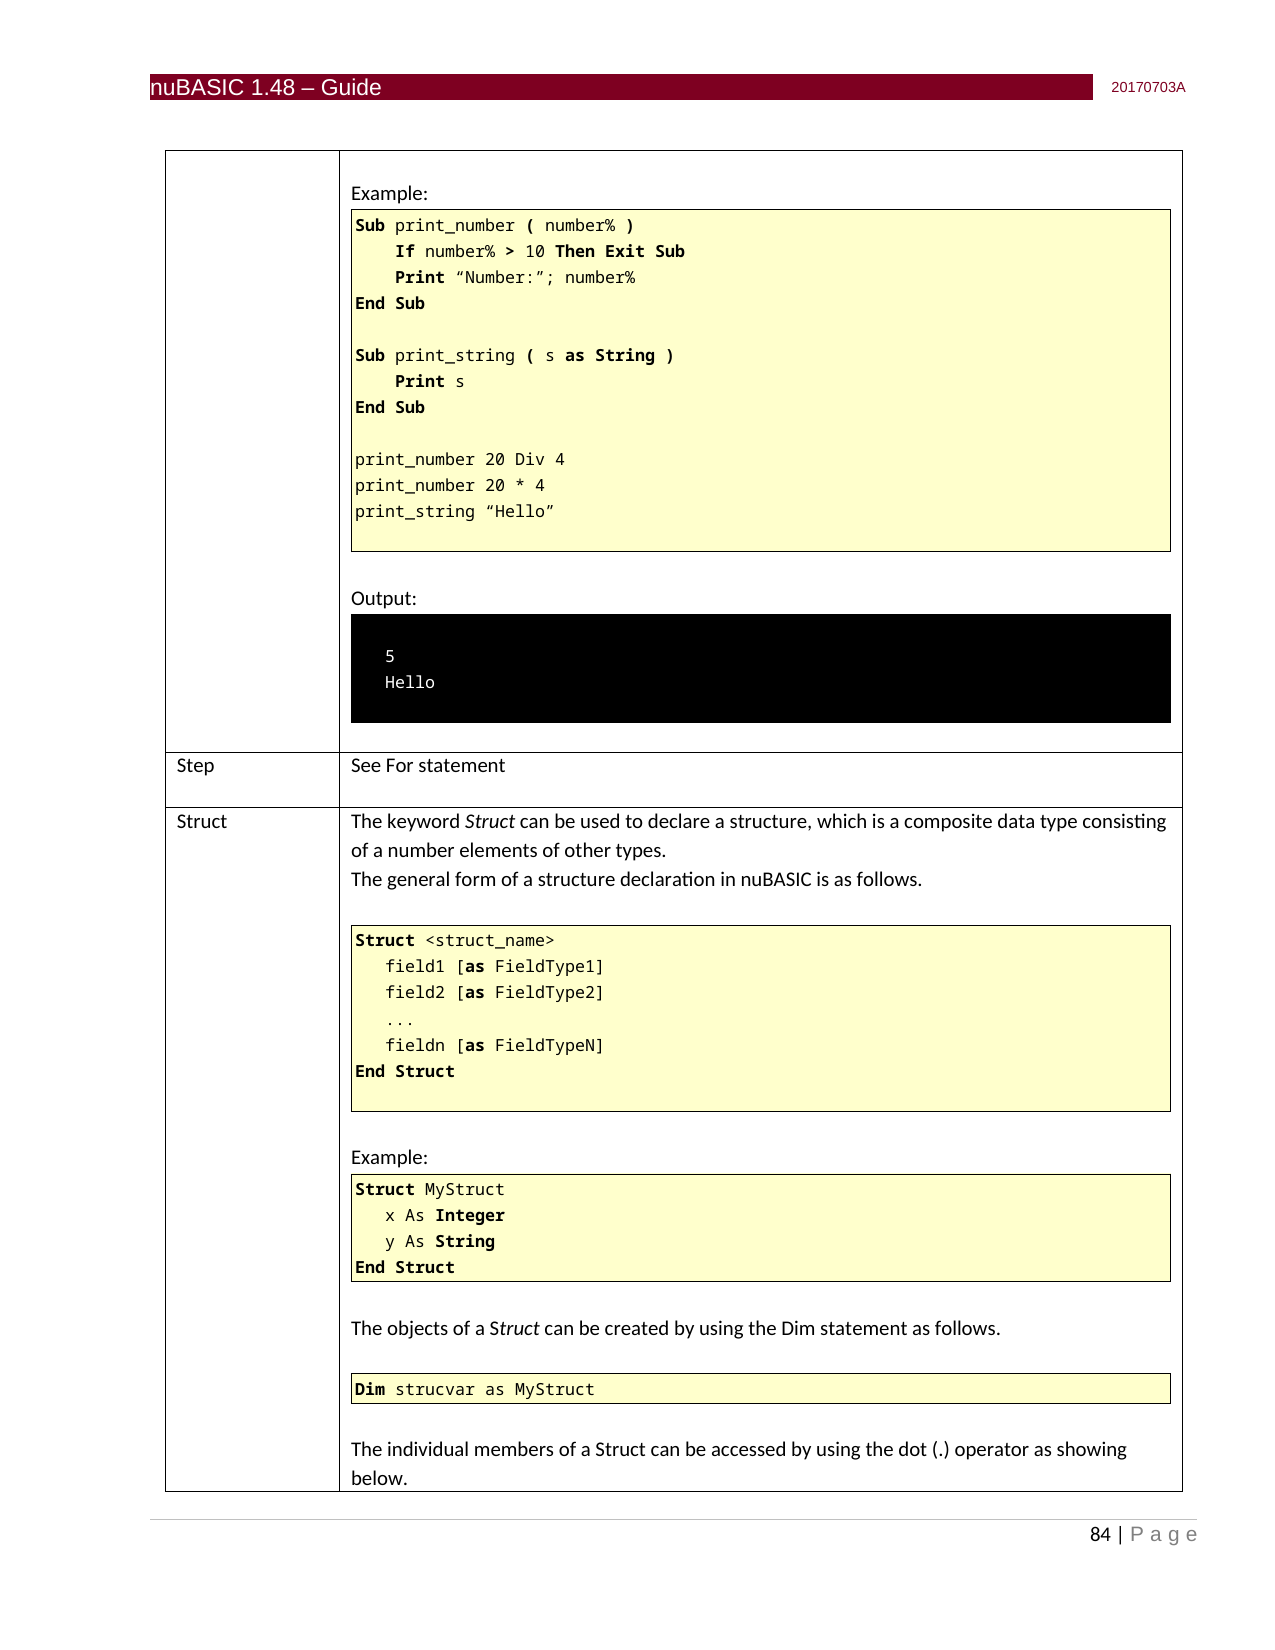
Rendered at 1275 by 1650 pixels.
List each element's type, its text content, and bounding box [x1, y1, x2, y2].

table_cell Struct [166, 808, 339, 1491]
table_cell Step [166, 753, 339, 807]
table_cell Example: Sub print_number ( number% ) If number% > 10 Then Exit Sub Print “Number:”; number% End Sub Sub print_string ( s as String ) Print s End Sub print_number 20 Div 4 print_number 20 * 4 print_string “Hello” Output: 5 Hello [340, 151, 1182, 752]
table_cell [166, 151, 339, 752]
table_cell The keyword Struct can be used to declare a structure, which is a composite data type consisting of a number elements of other types. The general form of a structure declaration in nuBASIC is as follows. Struct <struct_name> field1 [as FieldType1] field2 [as FieldType2] ... fieldn [as FieldTypeN] End Struct Example: Struct MyStruct x As Integer y As String End Struct The objects of a Struct can be created by using the Dim statement as follows. Dim strucvar as MyStruct The individual members of a Struct can be accessed by using the dot (.) operator as showing below. [340, 808, 1182, 1491]
table_cell See For statement [340, 753, 1182, 807]
